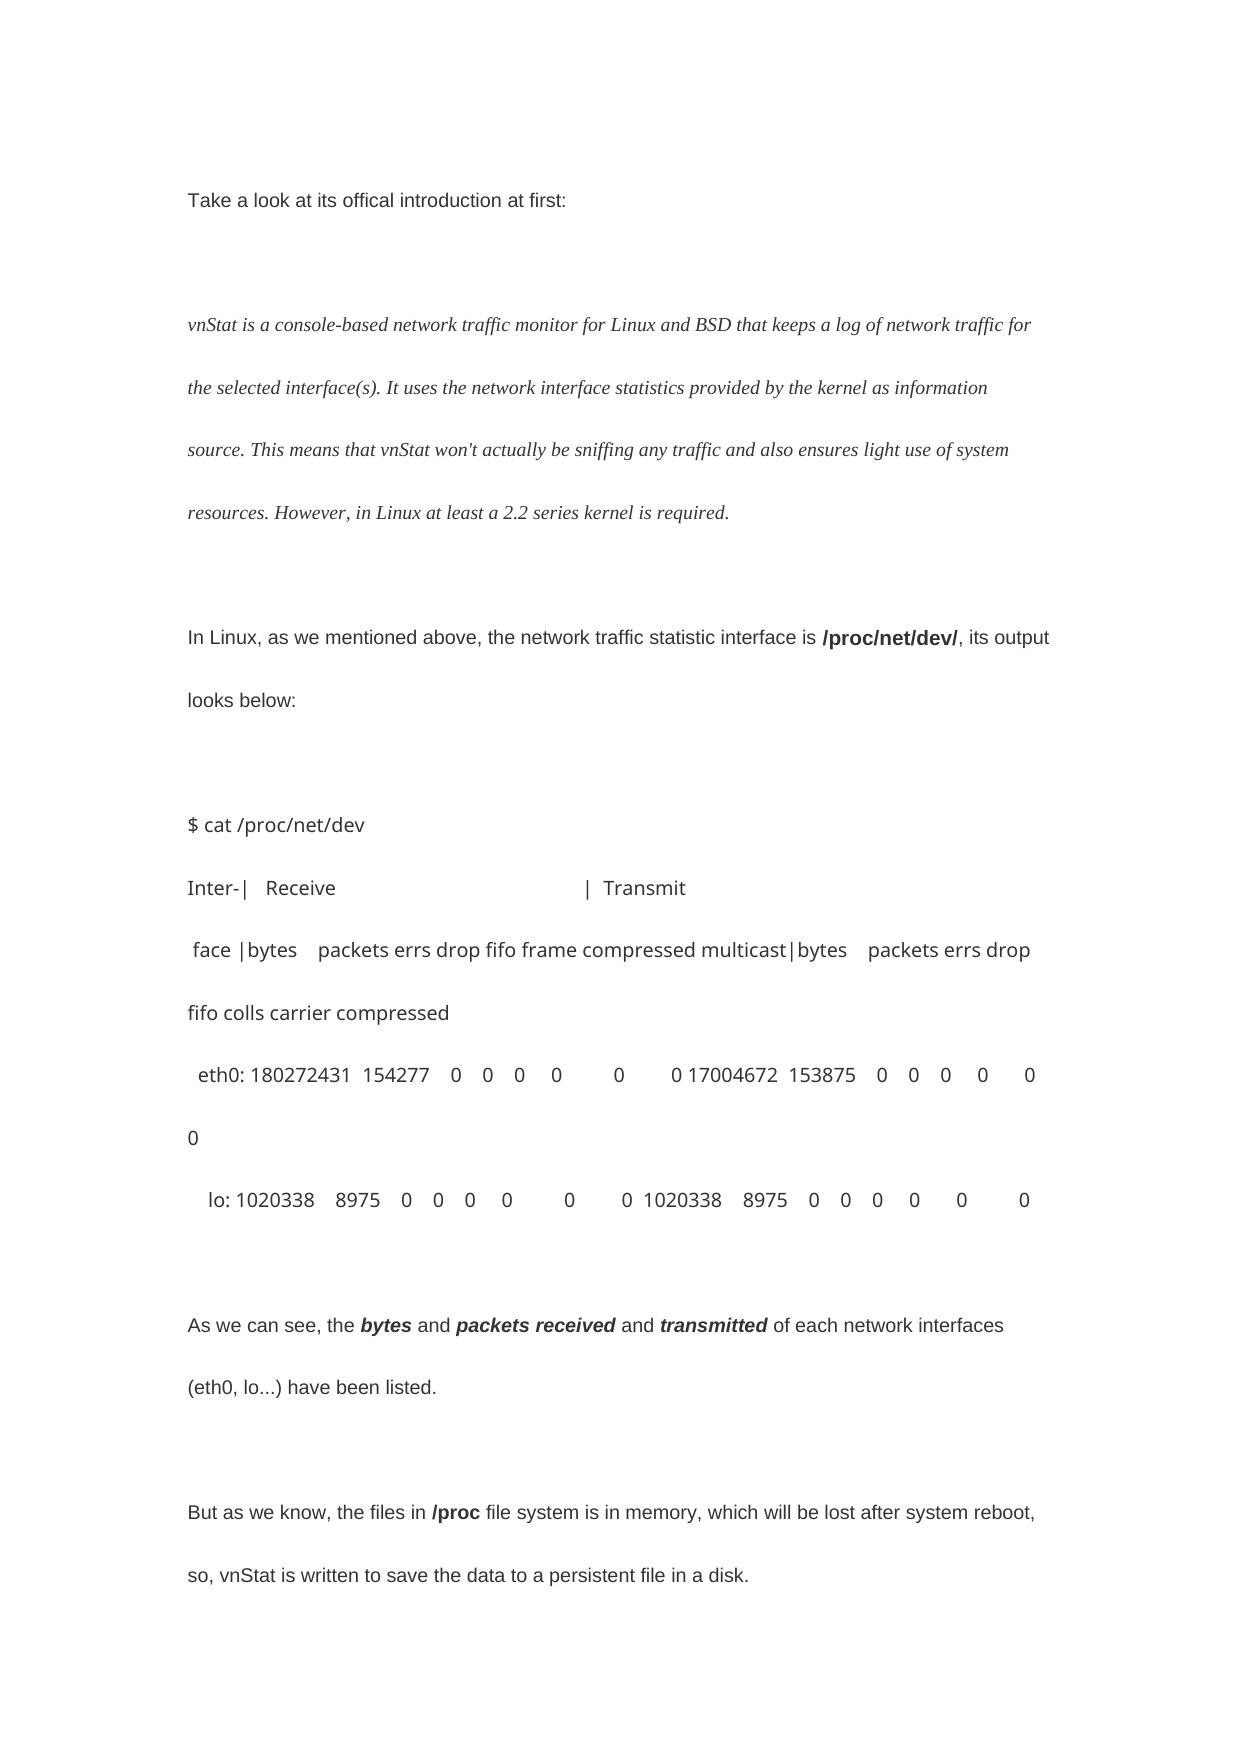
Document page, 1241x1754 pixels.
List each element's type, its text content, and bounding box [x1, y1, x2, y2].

text But as we know, the files in /proc file system is in memory, which will be lost after system reboot, so, vnStat is written to save the data to a persistent file in a disk. [187, 1471, 1053, 1596]
text $ cat /proc/net/dev [187, 783, 1053, 846]
text face |bytes packets errs drop fifo frame compressed multicast|bytes packets errs drop fifo colls carrier compressed [187, 908, 1053, 1033]
text Inter-| Receive | Transmit [187, 846, 1053, 908]
text As we can see, the bytes and packets received and transmitted of each network interfaces (eth0, lo...) have been listed. [187, 1283, 1053, 1408]
text lo: 1020338 8975 0 0 0 0 0 0 1020338 8975 0 0 0 0 0 0 [187, 1158, 1053, 1221]
text eth0: 180272431 154277 0 0 0 0 0 0 17004672 153875 0 0 0 0 0 0 [187, 1033, 1053, 1158]
text In Linux, as we mentioned above, the network traffic statistic interface is /proc/net/dev/, its output looks below: [187, 596, 1053, 721]
text vnStat is a console-based network traffic monitor for Linux and BSD that keeps a log of network traffic for the selected interface(s). It uses the network interface statistics provided by the kernel as information source. This means that vnStat won't actually be sniffing any traffic and also ensures light use of system resources. However, in Linux at least a 2.2 series kernel is required. [187, 283, 1053, 533]
text Take a look at its offical introduction at first: [187, 158, 1053, 221]
